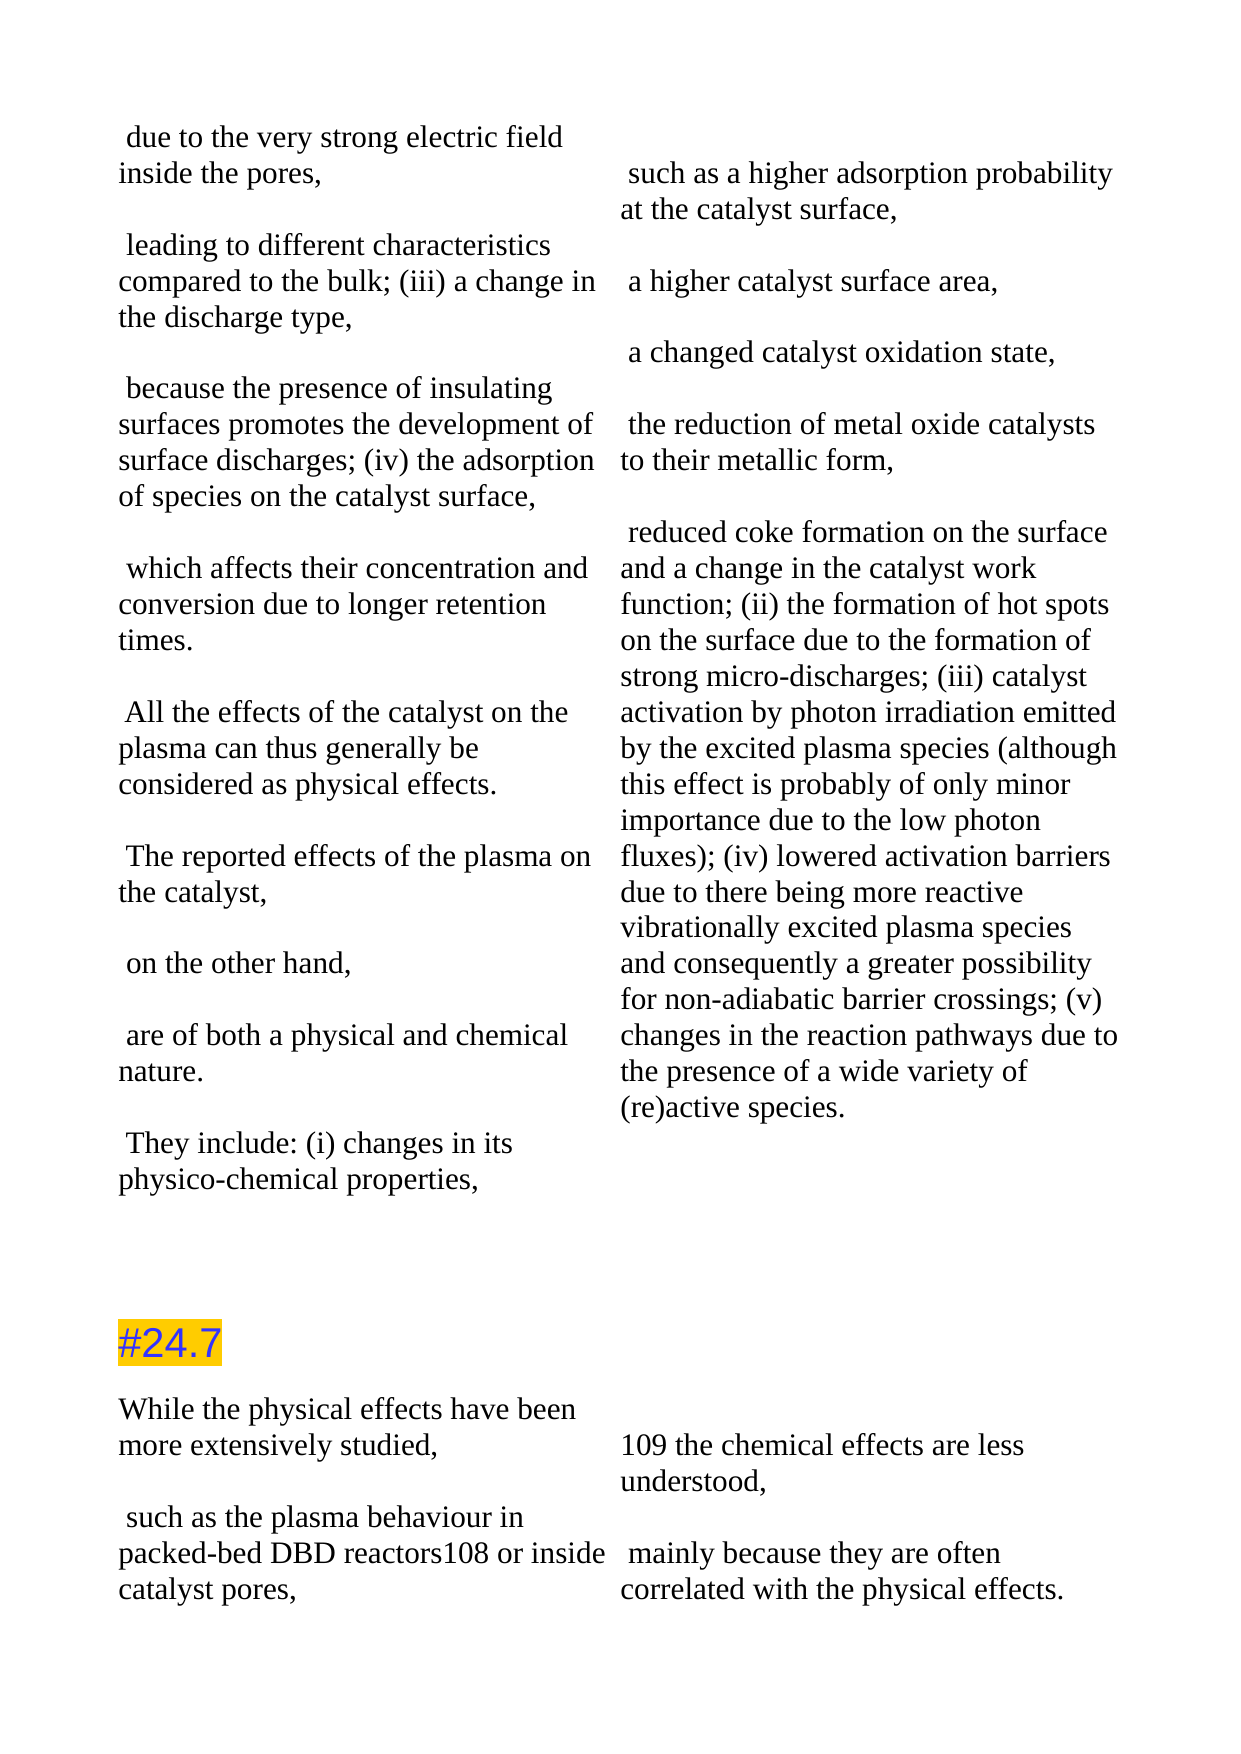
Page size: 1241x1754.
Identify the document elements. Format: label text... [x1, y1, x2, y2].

text such as a higher adsorption probability at the catalyst surface, [620, 154, 1122, 226]
text mainly because they are often correlated with the physical effects. [620, 1534, 1122, 1606]
text on the other hand, [118, 945, 620, 981]
text leading to different characteristics compared to the bulk; (iii) a change in the discharge type, [118, 226, 620, 334]
text All the effects of the catalyst on the plasma can thus generally be considered as physical effects. [118, 693, 620, 801]
text because the presence of insulating surfaces promotes the development of surface discharges; (iv) the adsorption of species on the catalyst surface, [118, 370, 620, 513]
text which affects their concentration and conversion due to longer retention times. [118, 549, 620, 657]
text a higher catalyst surface area, [620, 262, 1122, 298]
text While the physical effects have been more extensively studied, [118, 1390, 620, 1462]
text The reported effects of the plasma on the catalyst, [118, 837, 620, 909]
text reduced coke formation on the surface and a change in the catalyst work function; (ii) the formation of hot spots on the surface due to the formation of strong micro-discharges; (iii) catalyst activation by photon irradiation emitted by the excited plasma species (although this effect is probably of only minor importance due to the low photon fluxes); (iv) lowered activation barriers due to there being more reactive vibrationally excited plasma species and consequently a greater possibility for non-adiabatic barrier crossings; (v) changes in the reaction pathways due to the presence of a wide variety of (re)active species. [620, 513, 1122, 1124]
text 109 the chemical effects are less understood, [620, 1426, 1122, 1498]
text the reduction of metal oxide catalysts to their metallic form, [620, 406, 1122, 477]
text due to the very strong electric field inside the pores, [118, 118, 620, 190]
text are of both a physical and chemical nature. [118, 1017, 620, 1088]
text a changed catalyst oxidation state, [620, 334, 1122, 370]
text such as the plasma behaviour in packed-bed DBD reactors108 or inside catalyst pores, [118, 1498, 620, 1606]
text #24.7 [118, 1318, 1122, 1366]
text They include: (i) changes in its physico-chemical properties, [118, 1124, 620, 1196]
